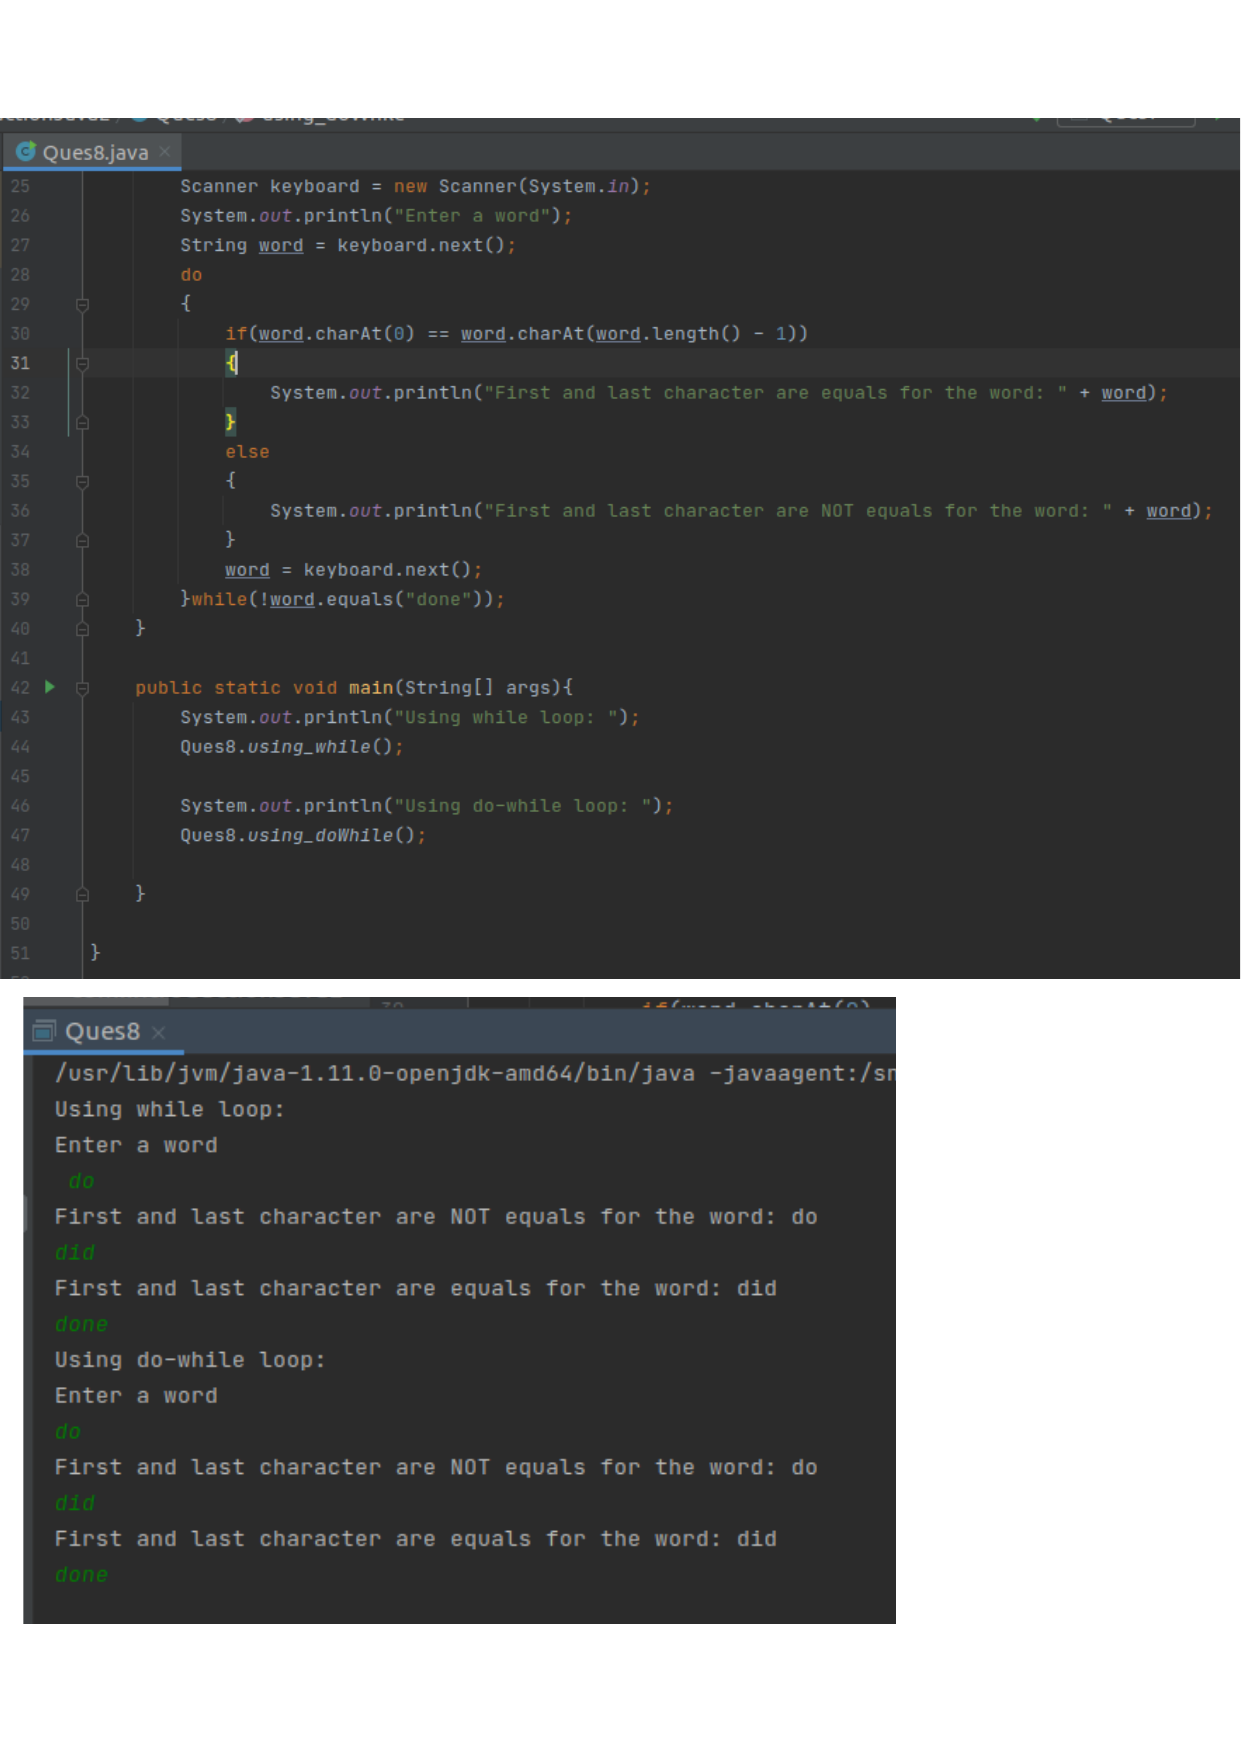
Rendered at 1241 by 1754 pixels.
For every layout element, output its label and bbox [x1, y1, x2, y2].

picture [0, 118, 1241, 979]
picture [23, 997, 323, 1624]
